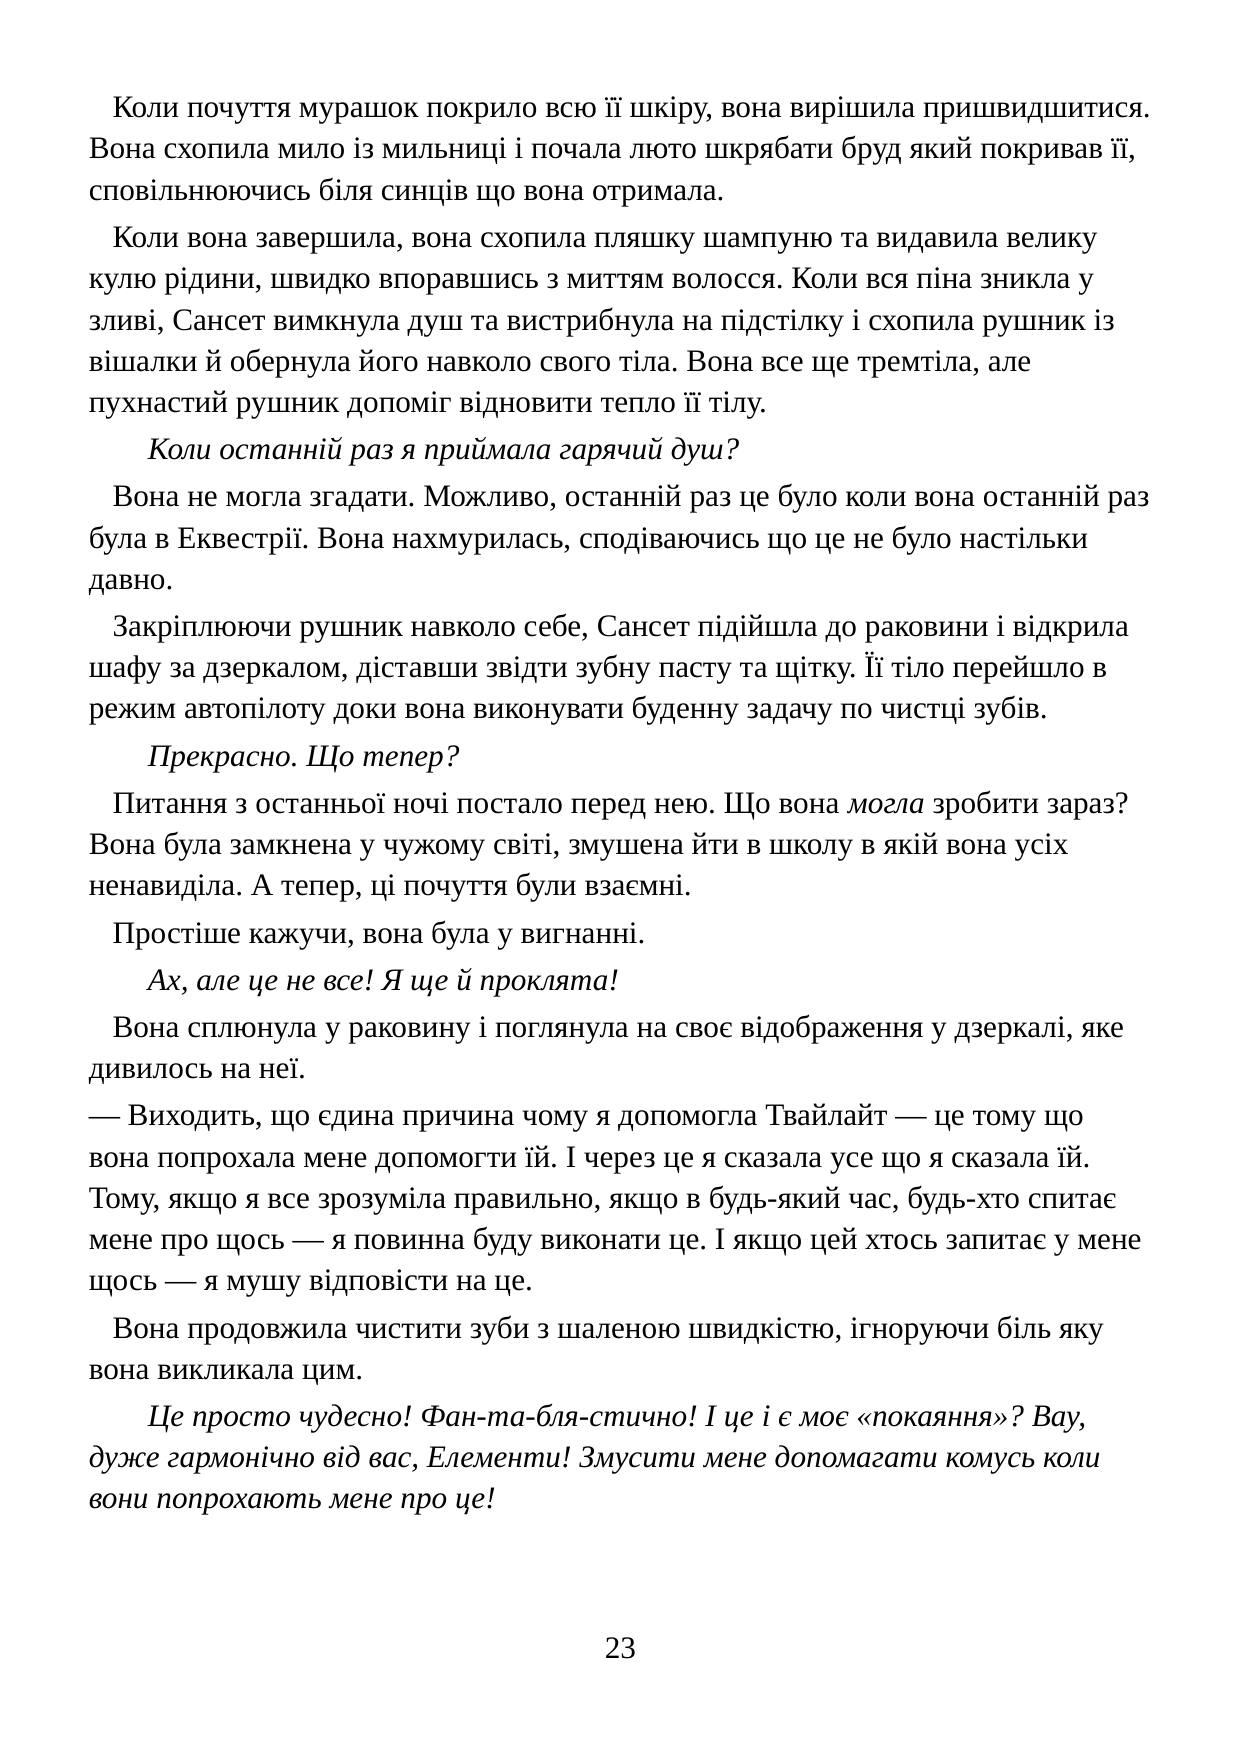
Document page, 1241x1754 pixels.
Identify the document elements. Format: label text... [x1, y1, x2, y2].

text Коли почуття мурашок покрило всю її шкіру, вона вирішила пришвидшитися. Вона схопила мило із мильниці і почала люто шкрябати бруд який покривав її, сповільнюючись біля синців що вона отримала. [88, 88, 1152, 207]
text Вона сплюнула у раковину і поглянула на своє відображення у дзеркалі, яке дивилось на неї. [88, 1008, 1152, 1085]
text Простіше кажучи, вона була у вигнанні. [88, 914, 1152, 950]
text Це просто чудесно! Фан‐та‐бля‐стично! І це і є моє «покаяння»? Вау, дуже гармонічно від вас, Елементи! Змусити мене допомагати комусь коли вони попрохають мене про це! [88, 1397, 1152, 1516]
text — Виходить, що єдина причина чому я допомогла Твайлайт — це тому що вона попрохала мене допомогти їй. І через це я сказала усе що я сказала їй. Тому, якщо я все зрозуміла правильно, якщо в будь‐який час, будь‐хто спитає мене про щось — я повинна буду виконати це. І якщо цей хтось запитає у мене щось — я мушу відповісти на це. [88, 1097, 1152, 1298]
text Вона не могла згадати. Можливо, останній раз це було коли вона останній раз була в Еквестрії. Вона нахмурилась, сподіваючись що це не було настільки давно. [88, 478, 1152, 596]
text Коли вона завершила, вона схопила пляшку шампуню та видавила велику кулю рідини, швидко впоравшись з миттям волосся. Коли вся піна зникла у зливі, Сансет вимкнула душ та вистрибнула на підстілку і схопила рушник із вішалки й обернула його навколо свого тіла. Вона все ще тремтіла, але пухнастий рушник допоміг відновити тепло її тілу. [88, 218, 1152, 419]
text Ах, але це не все! Я ще й проклята! [88, 961, 1152, 997]
text Вона продовжила чистити зуби з шаленою швидкістю, ігноруючи біль яку вона викликала цим. [88, 1309, 1152, 1386]
text Закріплюючи рушник навколо себе, Сансет підійшла до раковини і відкрила шафу за дзеркалом, діставши звідти зубну пасту та щітку. Її тіло перейшло в режим автопілоту доки вона виконувати буденну задачу по чистці зубів. [88, 607, 1152, 726]
text Питання з останньої ночі постало перед нею. Що вона могла зробити зараз? Вона була замкнена у чужому світі, змушена йти в школу в якій вона усіх ненавиділа. А тепер, ці почуття були взаємні. [88, 784, 1152, 903]
text Прекрасно. Що тепер? [88, 737, 1152, 773]
text Коли останній раз я приймала гарячий душ? [88, 430, 1152, 466]
